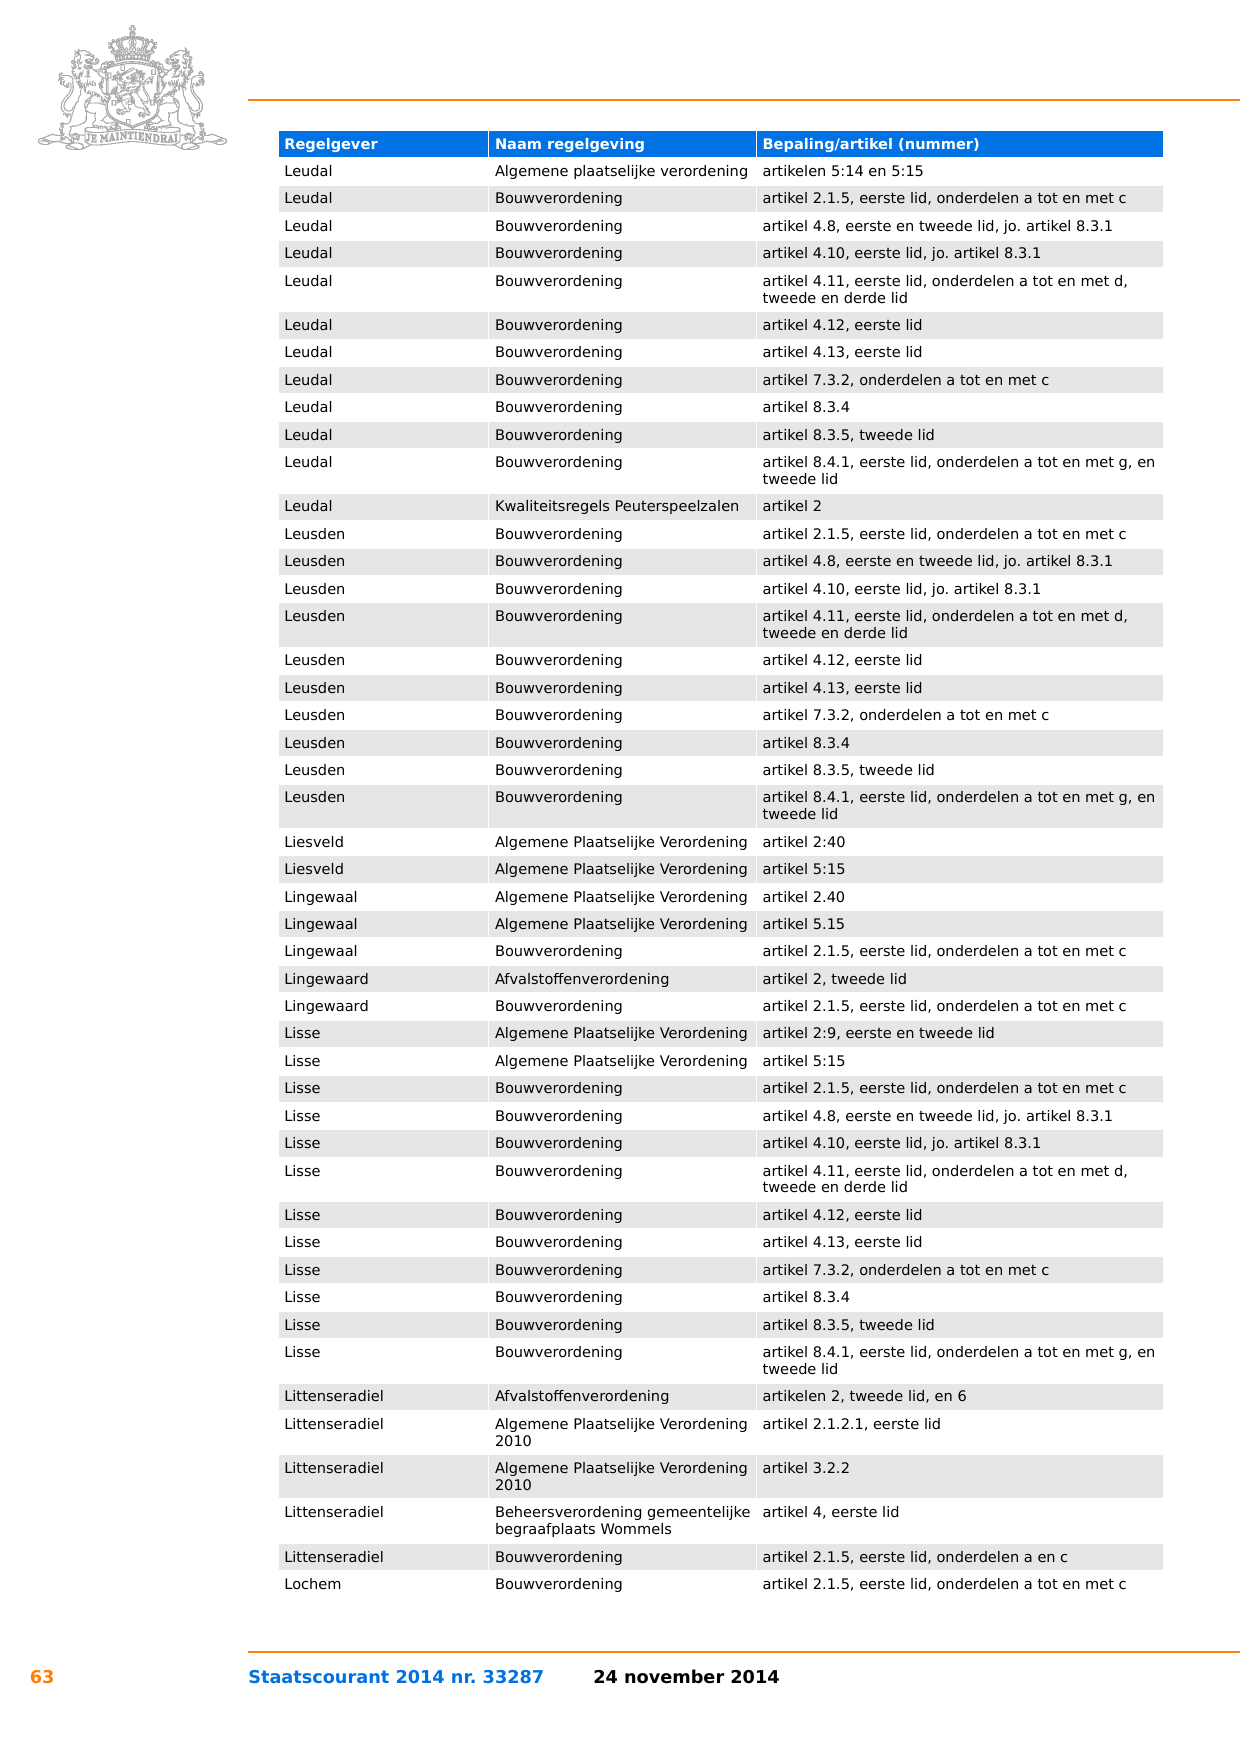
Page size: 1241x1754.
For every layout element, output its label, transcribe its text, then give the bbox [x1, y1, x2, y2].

table_cell artikel 8.3.5, tweede lid [757, 422, 1163, 448]
table_cell Leudal [279, 449, 488, 493]
table_cell artikel 4.8, eerste en tweede lid, jo. artikel 8.3.1 [757, 1103, 1163, 1129]
table_cell Beheersverordening gemeentelijke begraafplaats Wommels [489, 1500, 756, 1543]
table_cell artikel 2.1.5, eerste lid, onderdelen a tot en met c [757, 939, 1163, 965]
table_header Bepaling/artikel (nummer) [757, 131, 1163, 157]
table_cell Bouwverordening [489, 1230, 756, 1256]
table_cell Algemene Plaatselijke Verordening [489, 911, 756, 937]
table_cell Bouwverordening [489, 939, 756, 965]
table_cell Bouwverordening [489, 422, 756, 448]
table_cell Lingewaal [279, 884, 488, 910]
table_cell Littenseradiel [279, 1544, 488, 1570]
table_cell artikel 4.11, eerste lid, onderdelen a tot en met d, tweede en derde lid [757, 268, 1163, 311]
table_cell Afvalstoffenverordening [489, 1384, 756, 1410]
table_cell Bouwverordening [489, 1284, 756, 1311]
table_cell Bouwverordening [489, 757, 756, 783]
table_cell Bouwverordening [489, 1158, 756, 1201]
table_cell Leudal [279, 186, 488, 212]
table_cell Bouwverordening [489, 1202, 756, 1228]
table_cell artikel 2.1.5, eerste lid, onderdelen a tot en met c [757, 993, 1163, 1020]
table_header Naam regelgeving [489, 131, 756, 157]
table_cell Leudal [279, 395, 488, 421]
table_cell artikel 8.4.1, eerste lid, onderdelen a tot en met g, en tweede lid [757, 449, 1163, 493]
table_cell artikel 3.2.2 [757, 1455, 1163, 1498]
table_cell Bouwverordening [489, 367, 756, 393]
table_cell Lingewaal [279, 939, 488, 965]
table_cell Leusden [279, 521, 488, 547]
table_cell Lingewaard [279, 966, 488, 992]
table_cell Lisse [279, 1257, 488, 1283]
table_cell Bouwverordening [489, 268, 756, 311]
table_cell artikel 4.13, eerste lid [757, 340, 1163, 366]
table_cell Bouwverordening [489, 993, 756, 1020]
table_cell Bouwverordening [489, 1076, 756, 1102]
table_cell Lisse [279, 1339, 488, 1382]
table_cell Bouwverordening [489, 549, 756, 575]
table_cell Lisse [279, 1284, 488, 1311]
table_cell artikel 2.1.5, eerste lid, onderdelen a tot en met c [757, 521, 1163, 547]
table_cell artikel 8.3.4 [757, 730, 1163, 756]
table_cell artikel 5:15 [757, 1048, 1163, 1074]
table_cell Algemene Plaatselijke Verordening 2010 [489, 1411, 756, 1454]
table_cell artikel 4.10, eerste lid, jo. artikel 8.3.1 [757, 1130, 1163, 1157]
table_cell artikel 4.8, eerste en tweede lid, jo. artikel 8.3.1 [757, 549, 1163, 575]
table_cell Bouwverordening [489, 730, 756, 756]
table_cell artikelen 2, tweede lid, en 6 [757, 1384, 1163, 1410]
table_cell artikelen 5:14 en 5:15 [757, 158, 1163, 185]
table_cell Bouwverordening [489, 1130, 756, 1157]
table_cell Leudal [279, 158, 488, 185]
table_cell Leudal [279, 367, 488, 393]
table_cell Algemene Plaatselijke Verordening [489, 884, 756, 910]
table_cell Leusden [279, 675, 488, 701]
table_cell Lingewaard [279, 993, 488, 1020]
table_cell Bouwverordening [489, 521, 756, 547]
table_cell Lochem [279, 1571, 488, 1598]
table_cell Bouwverordening [489, 603, 756, 647]
table_cell Lisse [279, 1130, 488, 1157]
table_cell artikel 2.1.5, eerste lid, onderdelen a tot en met c [757, 1076, 1163, 1102]
table_cell Littenseradiel [279, 1384, 488, 1410]
table_cell Algemene Plaatselijke Verordening [489, 1021, 756, 1047]
table_cell Leusden [279, 785, 488, 828]
table_cell Liesveld [279, 829, 488, 855]
table_cell Lisse [279, 1312, 488, 1338]
table_header Regelgever [279, 131, 488, 157]
table_cell Lisse [279, 1103, 488, 1129]
table_cell Leudal [279, 268, 488, 311]
table_cell Leudal [279, 241, 488, 267]
table_cell Liesveld [279, 856, 488, 883]
table_cell Bouwverordening [489, 241, 756, 267]
table_cell artikel 2, tweede lid [757, 966, 1163, 992]
table_cell artikel 7.3.2, onderdelen a tot en met c [757, 1257, 1163, 1283]
table_cell artikel 4.13, eerste lid [757, 1230, 1163, 1256]
table_cell Leusden [279, 576, 488, 602]
table_cell Littenseradiel [279, 1411, 488, 1454]
table_cell Bouwverordening [489, 703, 756, 729]
table_cell Bouwverordening [489, 1571, 756, 1598]
table_cell Leusden [279, 603, 488, 647]
table_cell Lisse [279, 1202, 488, 1228]
table_cell Bouwverordening [489, 648, 756, 674]
table_cell Bouwverordening [489, 576, 756, 602]
table_cell Bouwverordening [489, 213, 756, 239]
table_cell Bouwverordening [489, 186, 756, 212]
table_cell artikel 7.3.2, onderdelen a tot en met c [757, 367, 1163, 393]
table_cell Leusden [279, 730, 488, 756]
table_cell Algemene Plaatselijke Verordening [489, 1048, 756, 1074]
table_cell artikel 5:15 [757, 856, 1163, 883]
table_cell artikel 8.4.1, eerste lid, onderdelen a tot en met g, en tweede lid [757, 785, 1163, 828]
table_cell artikel 2:40 [757, 829, 1163, 855]
table_cell Lingewaal [279, 911, 488, 937]
table_cell Bouwverordening [489, 1312, 756, 1338]
table_cell artikel 2.1.5, eerste lid, onderdelen a en c [757, 1544, 1163, 1570]
table_cell Littenseradiel [279, 1500, 488, 1543]
table_cell Afvalstoffenverordening [489, 966, 756, 992]
table_cell artikel 7.3.2, onderdelen a tot en met c [757, 703, 1163, 729]
table_cell Leudal [279, 213, 488, 239]
table_cell Bouwverordening [489, 675, 756, 701]
table_cell Leudal [279, 312, 488, 339]
table_cell artikel 4.12, eerste lid [757, 312, 1163, 339]
table_cell Lisse [279, 1076, 488, 1102]
table_cell artikel 2.1.5, eerste lid, onderdelen a tot en met c [757, 1571, 1163, 1598]
table_cell artikel 5.15 [757, 911, 1163, 937]
table_cell artikel 2.1.5, eerste lid, onderdelen a tot en met c [757, 186, 1163, 212]
table_cell Lisse [279, 1158, 488, 1201]
table_cell Lisse [279, 1048, 488, 1074]
table_cell Bouwverordening [489, 395, 756, 421]
table_cell artikel 8.3.5, tweede lid [757, 757, 1163, 783]
table_cell Bouwverordening [489, 312, 756, 339]
table_cell Algemene Plaatselijke Verordening 2010 [489, 1455, 756, 1498]
table_cell Lisse [279, 1021, 488, 1047]
table_cell artikel 8.3.5, tweede lid [757, 1312, 1163, 1338]
table_cell artikel 4.13, eerste lid [757, 675, 1163, 701]
table_cell Leudal [279, 494, 488, 520]
table_cell Leusden [279, 703, 488, 729]
table_cell Bouwverordening [489, 1103, 756, 1129]
table_cell artikel 2:9, eerste en tweede lid [757, 1021, 1163, 1047]
table_cell Algemene plaatselijke verordening [489, 158, 756, 185]
table_cell artikel 8.4.1, eerste lid, onderdelen a tot en met g, en tweede lid [757, 1339, 1163, 1382]
table_cell Bouwverordening [489, 449, 756, 493]
table_cell artikel 4.10, eerste lid, jo. artikel 8.3.1 [757, 576, 1163, 602]
table_cell artikel 4.10, eerste lid, jo. artikel 8.3.1 [757, 241, 1163, 267]
table_cell Leusden [279, 648, 488, 674]
table_cell Bouwverordening [489, 1257, 756, 1283]
table_cell artikel 2.1.2.1, eerste lid [757, 1411, 1163, 1454]
table_cell Bouwverordening [489, 340, 756, 366]
table_cell artikel 2 [757, 494, 1163, 520]
table_cell artikel 8.3.4 [757, 395, 1163, 421]
table_cell Kwaliteitsregels Peuterspeelzalen [489, 494, 756, 520]
table_cell Lisse [279, 1230, 488, 1256]
table_cell Algemene Plaatselijke Verordening [489, 856, 756, 883]
table_cell artikel 4.11, eerste lid, onderdelen a tot en met d, tweede en derde lid [757, 1158, 1163, 1201]
table_cell Leudal [279, 340, 488, 366]
table_cell artikel 4, eerste lid [757, 1500, 1163, 1543]
table_cell Littenseradiel [279, 1455, 488, 1498]
table_cell Bouwverordening [489, 1544, 756, 1570]
table_cell artikel 2.40 [757, 884, 1163, 910]
table_cell artikel 4.12, eerste lid [757, 1202, 1163, 1228]
table_cell artikel 4.8, eerste en tweede lid, jo. artikel 8.3.1 [757, 213, 1163, 239]
table_cell Leudal [279, 422, 488, 448]
table_cell artikel 4.11, eerste lid, onderdelen a tot en met d, tweede en derde lid [757, 603, 1163, 647]
picture [38, 25, 227, 150]
table_cell Algemene Plaatselijke Verordening [489, 829, 756, 855]
table_cell artikel 4.12, eerste lid [757, 648, 1163, 674]
table_cell Bouwverordening [489, 785, 756, 828]
table_cell Leusden [279, 549, 488, 575]
table_cell Leusden [279, 757, 488, 783]
table_cell Bouwverordening [489, 1339, 756, 1382]
table_cell artikel 8.3.4 [757, 1284, 1163, 1311]
